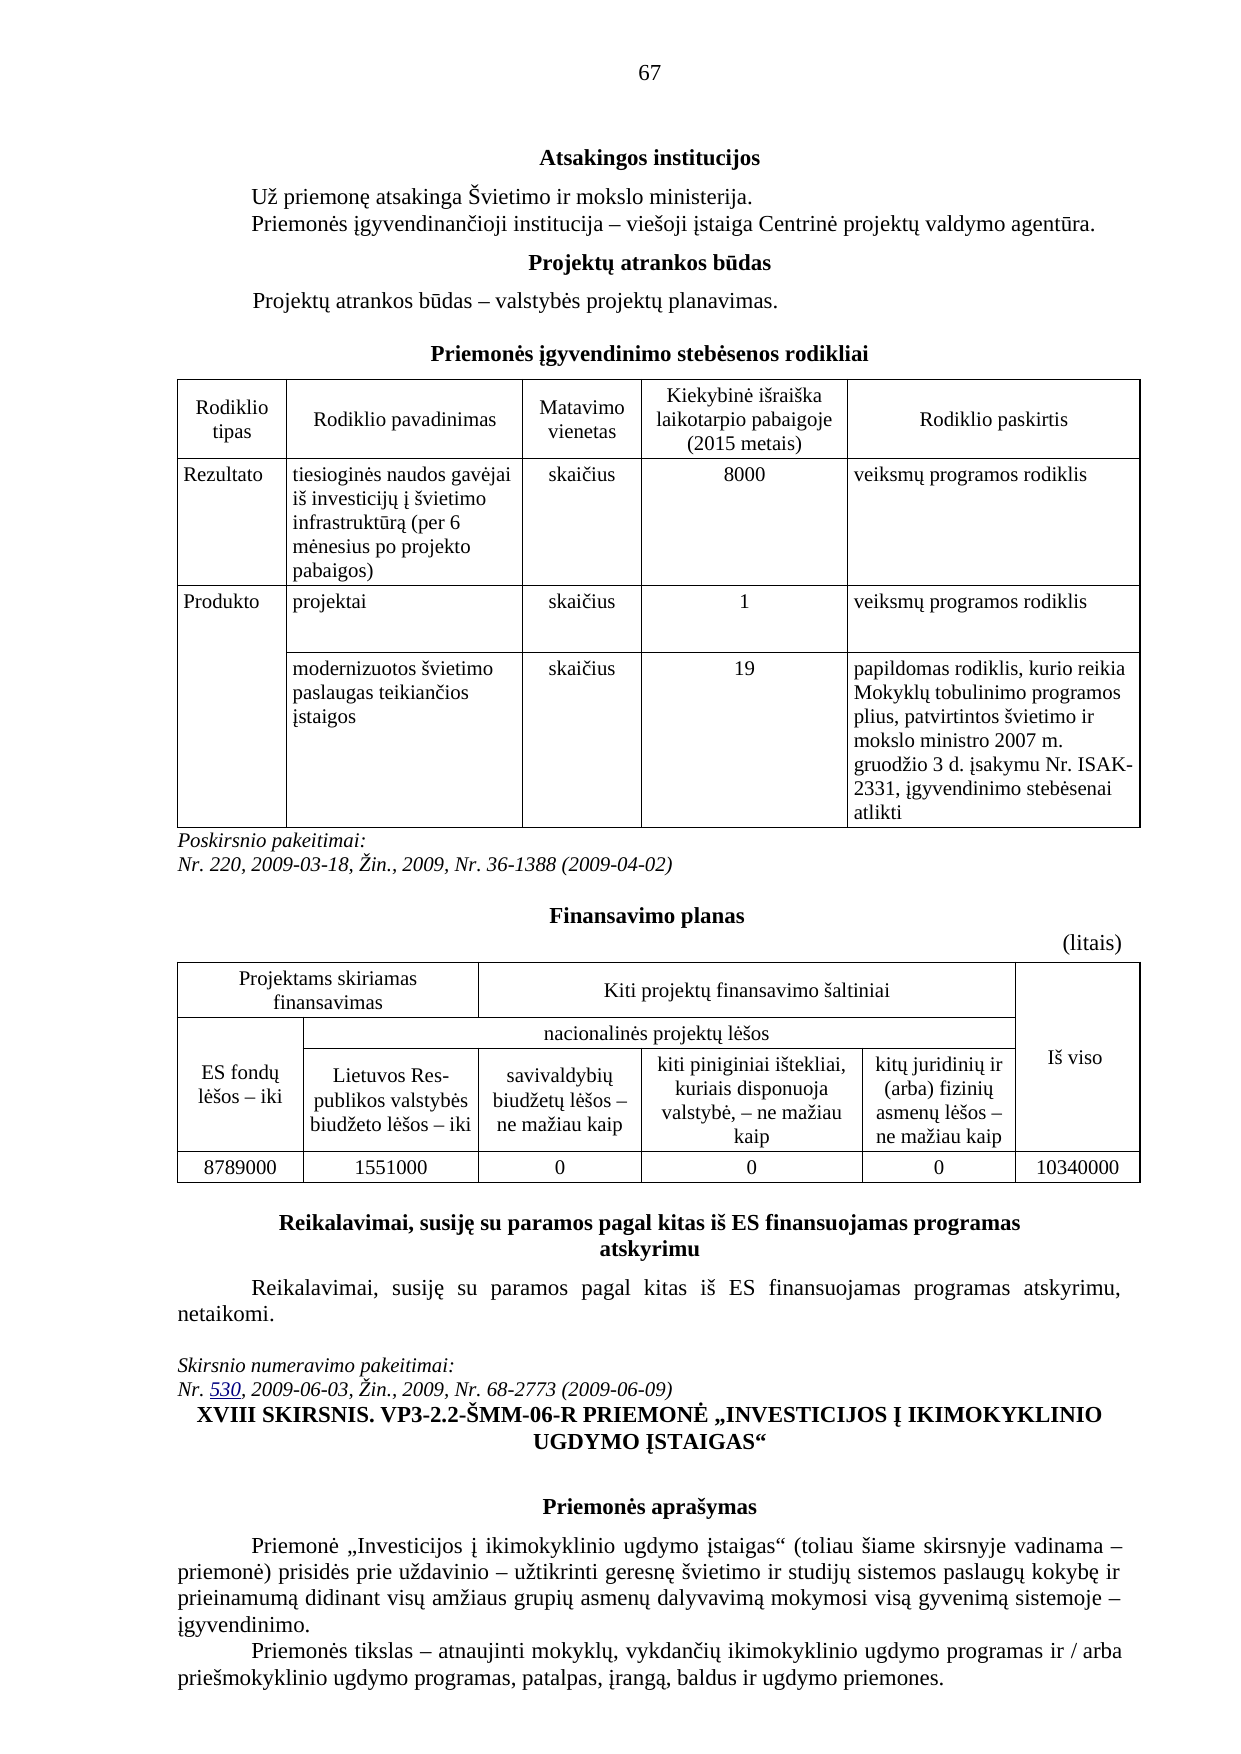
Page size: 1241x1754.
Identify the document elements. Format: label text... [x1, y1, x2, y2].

table_cell Produkto [178, 586, 286, 827]
table_cell ES fondų lėšos – iki [178, 1018, 303, 1151]
text Projektų atrankos būdas – valstybės projektų planavimas. [177, 287, 1122, 314]
table_cell savivaldybių biudžetų lėšos – ne mažiau kaip [479, 1049, 641, 1151]
table_cell skaičius [523, 459, 641, 585]
table_cell 8000 [642, 459, 847, 585]
text XVIII SKIRSNIS. VP3-2.2-ŠMM-06-R PRIEMONĖ „INVESTICIJOS Į IKIMOKYKLINIO UGDYMO ĮSTAIGAS“ [177, 1401, 1122, 1454]
text Reikalavimai, susiję su paramos pagal kitas iš ES finansuojamas programas atskyrimu, netaikomi. [177, 1274, 1122, 1327]
table_header Rodiklio tipas [178, 380, 286, 458]
text Priemonės įgyvendinimo stebėsenos rodikliai [177, 340, 1122, 366]
table_cell 0 [863, 1152, 1015, 1182]
table_cell kiti piniginiai ištekliai, kuriais disponuoja valstybė, – ne mažiau kaip [642, 1049, 862, 1151]
table_header Iš viso [1016, 963, 1139, 1151]
table_cell papildomas rodiklis, kurio reikia Mokyklų tobulinimo programos plius, patvirtintos švietimo ir mokslo ministro 2007 m. gruodžio 3 d. įsakymu Nr. ISAK-2331, įgyvendinimo stebėsenai atlikti [848, 653, 1139, 827]
table_header Rodiklio paskirtis [848, 380, 1139, 458]
table_cell nacionalinės projektų lėšos [304, 1018, 1015, 1047]
table_cell veiksmų programos rodiklis [848, 586, 1139, 652]
text Nr. 530, 2009-06-03, Žin., 2009, Nr. 68-2773 (2009-06-09) [177, 1377, 1122, 1401]
table_cell 0 [479, 1152, 641, 1182]
table_cell veiksmų programos rodiklis [848, 459, 1139, 585]
table_cell 19 [642, 653, 847, 827]
table_cell 1 [642, 586, 847, 652]
text Projektų atrankos būdas [177, 248, 1122, 275]
text Reikalavimai, susiję su paramos pagal kitas iš ES finansuojamas programas atskyrimu [177, 1209, 1122, 1262]
table_header Projektams skiriamas finansavimas [178, 963, 478, 1017]
text Priemonės aprašymas [177, 1493, 1122, 1519]
text (litais) [177, 929, 1122, 955]
table_cell 1551000 [304, 1152, 478, 1182]
table_cell Lietuvos Res­publikos valsty­bės biudžeto lėšos – iki [304, 1049, 478, 1151]
table_header Kiekybinė išraiška laikotarpio pabaigoje (2015 metais) [642, 380, 847, 458]
text Už priemonę atsakinga Švietimo ir mokslo ministerija. [177, 183, 1122, 210]
table_cell skaičius [523, 586, 641, 652]
text Finansavimo planas [177, 903, 1122, 929]
table_cell modernizuotos švietimo paslaugas teikiančios įstaigos [287, 653, 522, 827]
text Skirsnio numeravimo pakeitimai: [177, 1353, 1122, 1377]
table_cell 10340000 [1016, 1152, 1139, 1182]
text Atsakingos institucijos [177, 144, 1122, 171]
table_header Kiti projektų finansavimo šaltiniai [479, 963, 1015, 1017]
table_cell skaičius [523, 653, 641, 827]
text Priemonė „Investicijos į ikimokyklinio ugdymo įstaigas“ (toliau šiame skirsnyje vadinama – priemonė) prisidės prie uždavinio – užtikrinti geresnę švietimo ir studijų sistemos paslaugų kokybę ir prieinamumą didinant visų amžiaus grupių asmenų dalyvavimą mokymosi visą gyvenimą sistemoje – įgyvendinimo. [177, 1532, 1122, 1637]
table_cell projektai [287, 586, 522, 652]
table_header Matavimo vienetas [523, 380, 641, 458]
table_cell 8789000 [178, 1152, 303, 1182]
table_cell Rezultato [178, 459, 286, 585]
text Priemonės tikslas – atnaujinti mokyklų, vykdančių ikimokyklinio ugdymo programas ir / arba priešmokyklinio ugdymo programas, patalpas, įrangą, baldus ir ugdymo priemones. [177, 1637, 1122, 1690]
text Nr. 220, 2009-03-18, Žin., 2009, Nr. 36-1388 (2009-04-02) [177, 852, 1122, 876]
table_header Rodiklio pavadinimas [287, 380, 522, 458]
text Poskirsnio pakeitimai: [177, 828, 1122, 852]
text Priemonės įgyvendinančioji institucija – viešoji įstaiga Centrinė projektų valdymo agentūra. [177, 210, 1122, 236]
table_cell kitų juridinių ir (arba) fizinių asmenų lėšos – ne mažiau kaip [863, 1049, 1015, 1151]
table_cell 0 [642, 1152, 862, 1182]
table_cell tiesioginės naudos gavėjai iš investicijų į švietimo infrastruktūrą (per 6 mėnesius po projekto pabaigos) [287, 459, 522, 585]
